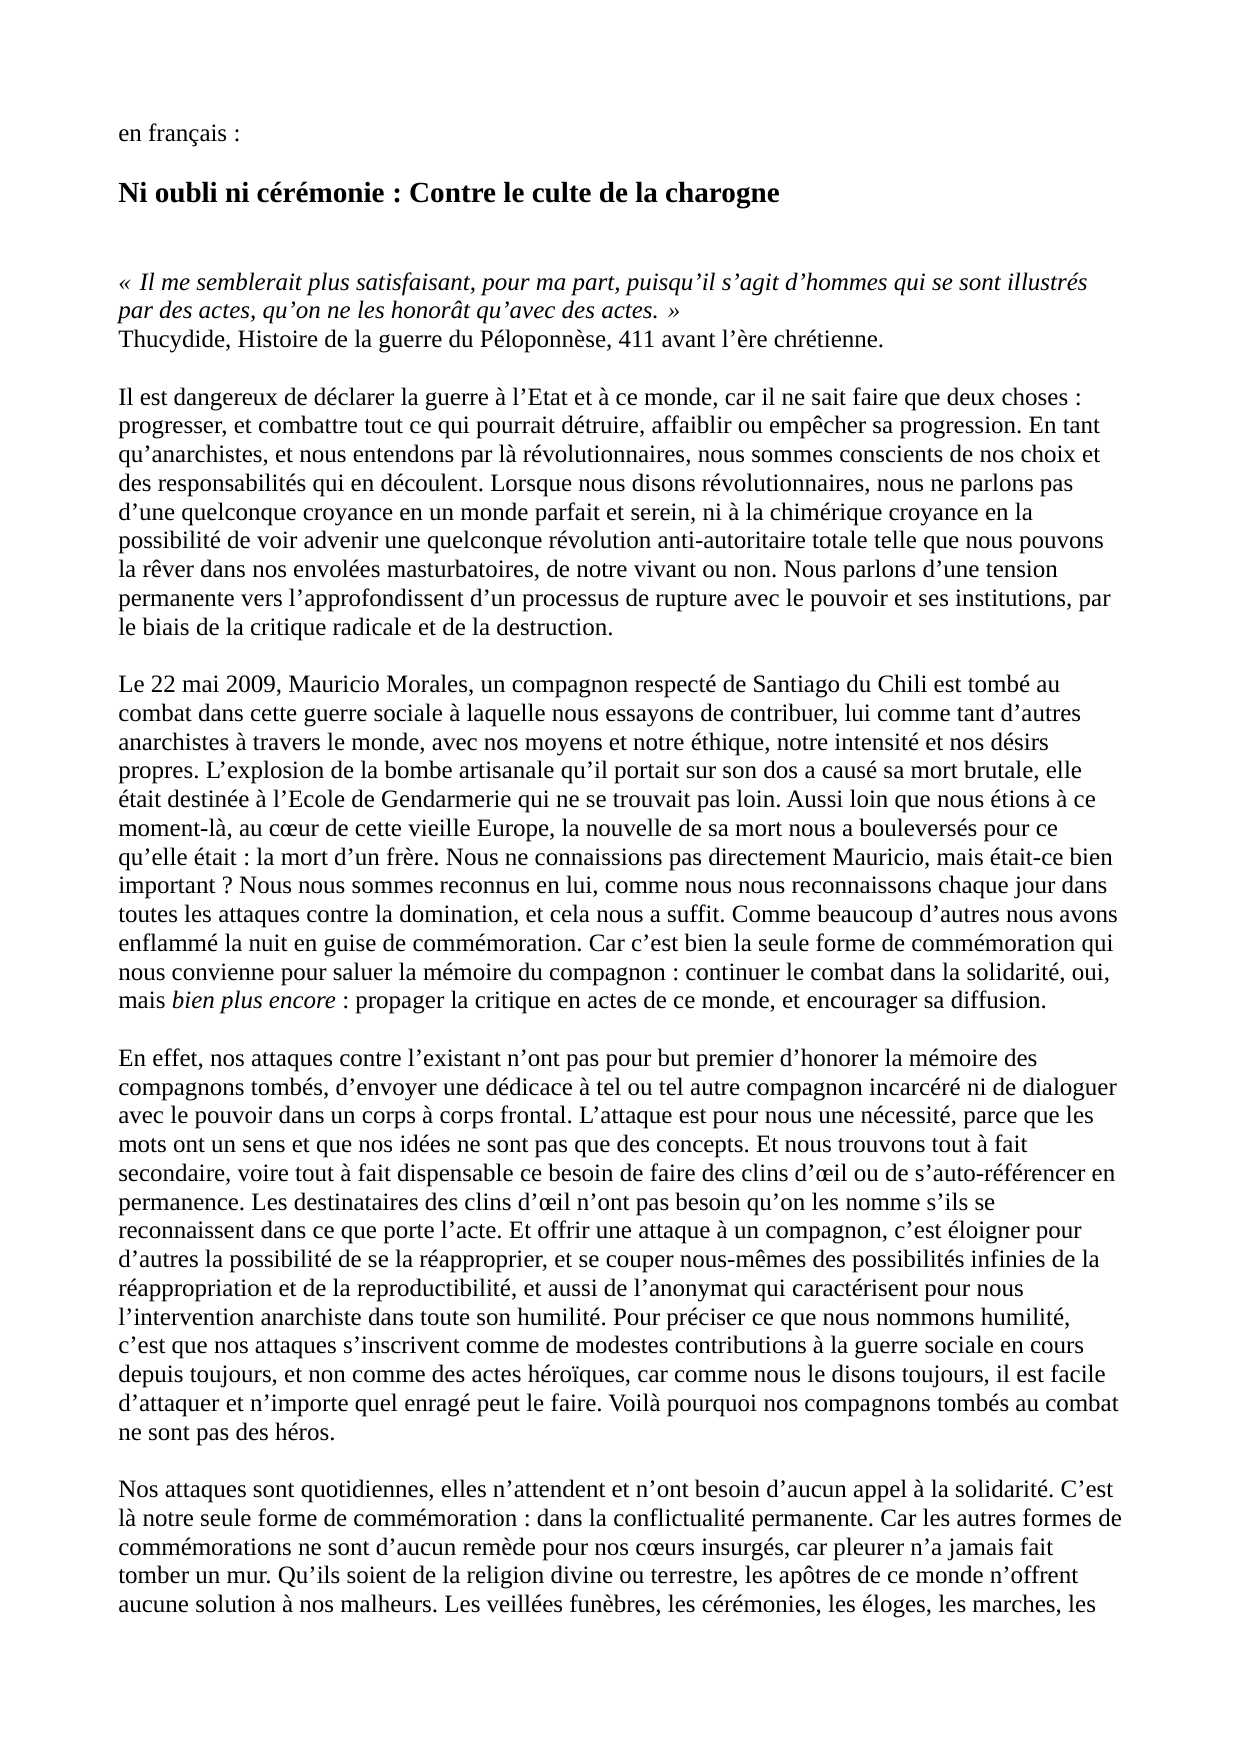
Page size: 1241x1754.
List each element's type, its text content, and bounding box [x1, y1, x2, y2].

text Nos attaques sont quotidiennes, elles n’attendent et n’ont besoin d’aucun appel à la solidarité. C’est là notre seule forme de commémoration : dans la conflictualité permanente. Car les autres formes de commémorations ne sont d’aucun remède pour nos cœurs insurgés, car pleurer n’a jamais fait tomber un mur. Qu’ils soient de la religion divine ou terrestre, les apôtres de ce monde n’offrent aucune solution à nos malheurs. Les veillées funèbres, les cérémonies, les éloges, les marches, les [118, 1474, 1122, 1618]
text Thucydide, Histoire de la guerre du Péloponnèse, 411 avant l’ère chrétienne. [118, 324, 1122, 353]
text Le 22 mai 2009, Mauricio Morales, un compagnon respecté de Santiago du Chili est tombé au combat dans cette guerre sociale à laquelle nous essayons de contribuer, lui comme tant d’autres anarchistes à travers le monde, avec nos moyens et notre éthique, notre intensité et nos désirs propres. L’explosion de la bombe artisanale qu’il portait sur son dos a causé sa mort brutale, elle était destinée à l’Ecole de Gendarmerie qui ne se trouvait pas loin. Aussi loin que nous étions à ce moment-là, au cœur de cette vieille Europe, la nouvelle de sa mort nous a bouleversés pour ce qu’elle était : la mort d’un frère. Nous ne connaissions pas directement Mauricio, mais était-ce bien important ? Nous nous sommes reconnus en lui, comme nous nous reconnaissons chaque jour dans toutes les attaques contre la domination, et cela nous a suffit. Comme beaucoup d’autres nous avons enflammé la nuit en guise de commémoration. Car c’est bien la seule forme de commémoration qui nous convienne pour saluer la mémoire du compagnon : continuer le combat dans la solidarité, oui, mais bien plus encore : propager la critique en actes de ce monde, et encourager sa diffusion. [118, 669, 1122, 1014]
text En effet, nos attaques contre l’existant n’ont pas pour but premier d’honorer la mémoire des compagnons tombés, d’envoyer une dédicace à tel ou tel autre compagnon incarcéré ni de dialoguer avec le pouvoir dans un corps à corps frontal. L’attaque est pour nous une nécessité, parce que les mots ont un sens et que nos idées ne sont pas que des concepts. Et nous trouvons tout à fait secondaire, voire tout à fait dispensable ce besoin de faire des clins d’œil ou de s’auto-référencer en permanence. Les destinataires des clins d’œil n’ont pas besoin qu’on les nomme s’ils se reconnaissent dans ce que porte l’acte. Et offrir une attaque à un compagnon, c’est éloigner pour d’autres la possibilité de se la réapproprier, et se couper nous-mêmes des possibilités infinies de la réappropriation et de la reproductibilité, et aussi de l’anonymat qui caractérisent pour nous l’intervention anarchiste dans toute son humilité. Pour préciser ce que nous nommons humilité, c’est que nos attaques s’inscrivent comme de modestes contributions à la guerre sociale en cours depuis toujours, et non comme des actes héroïques, car comme nous le disons toujours, il est facile d’attaquer et n’importe quel enragé peut le faire. Voilà pourquoi nos compagnons tombés au combat ne sont pas des héros. [118, 1043, 1122, 1445]
text Il est dangereux de déclarer la guerre à l’Etat et à ce monde, car il ne sait faire que deux choses : progresser, et combattre tout ce qui pourrait détruire, affaiblir ou empêcher sa progression. En tant qu’anarchistes, et nous entendons par là révolutionnaires, nous sommes conscients de nos choix et des responsabilités qui en découlent. Lorsque nous disons révolutionnaires, nous ne parlons pas d’une quelconque croyance en un monde parfait et serein, ni à la chimérique croyance en la possibilité de voir advenir une quelconque révolution anti-autoritaire totale telle que nous pouvons la rêver dans nos envolées masturbatoires, de notre vivant ou non. Nous parlons d’une tension permanente vers l’approfondissent d’un processus de rupture avec le pouvoir et ses institutions, par le biais de la critique radicale et de la destruction. [118, 382, 1122, 640]
text en français : [118, 118, 1122, 147]
text Ni oubli ni cérémonie : Contre le culte de la charogne [118, 176, 1122, 209]
text « Il me semblerait plus satisfaisant, pour ma part, puisqu’il s’agit d’hommes qui se sont illustrés par des actes, qu’on ne les honorât qu’avec des actes. » [118, 267, 1122, 324]
